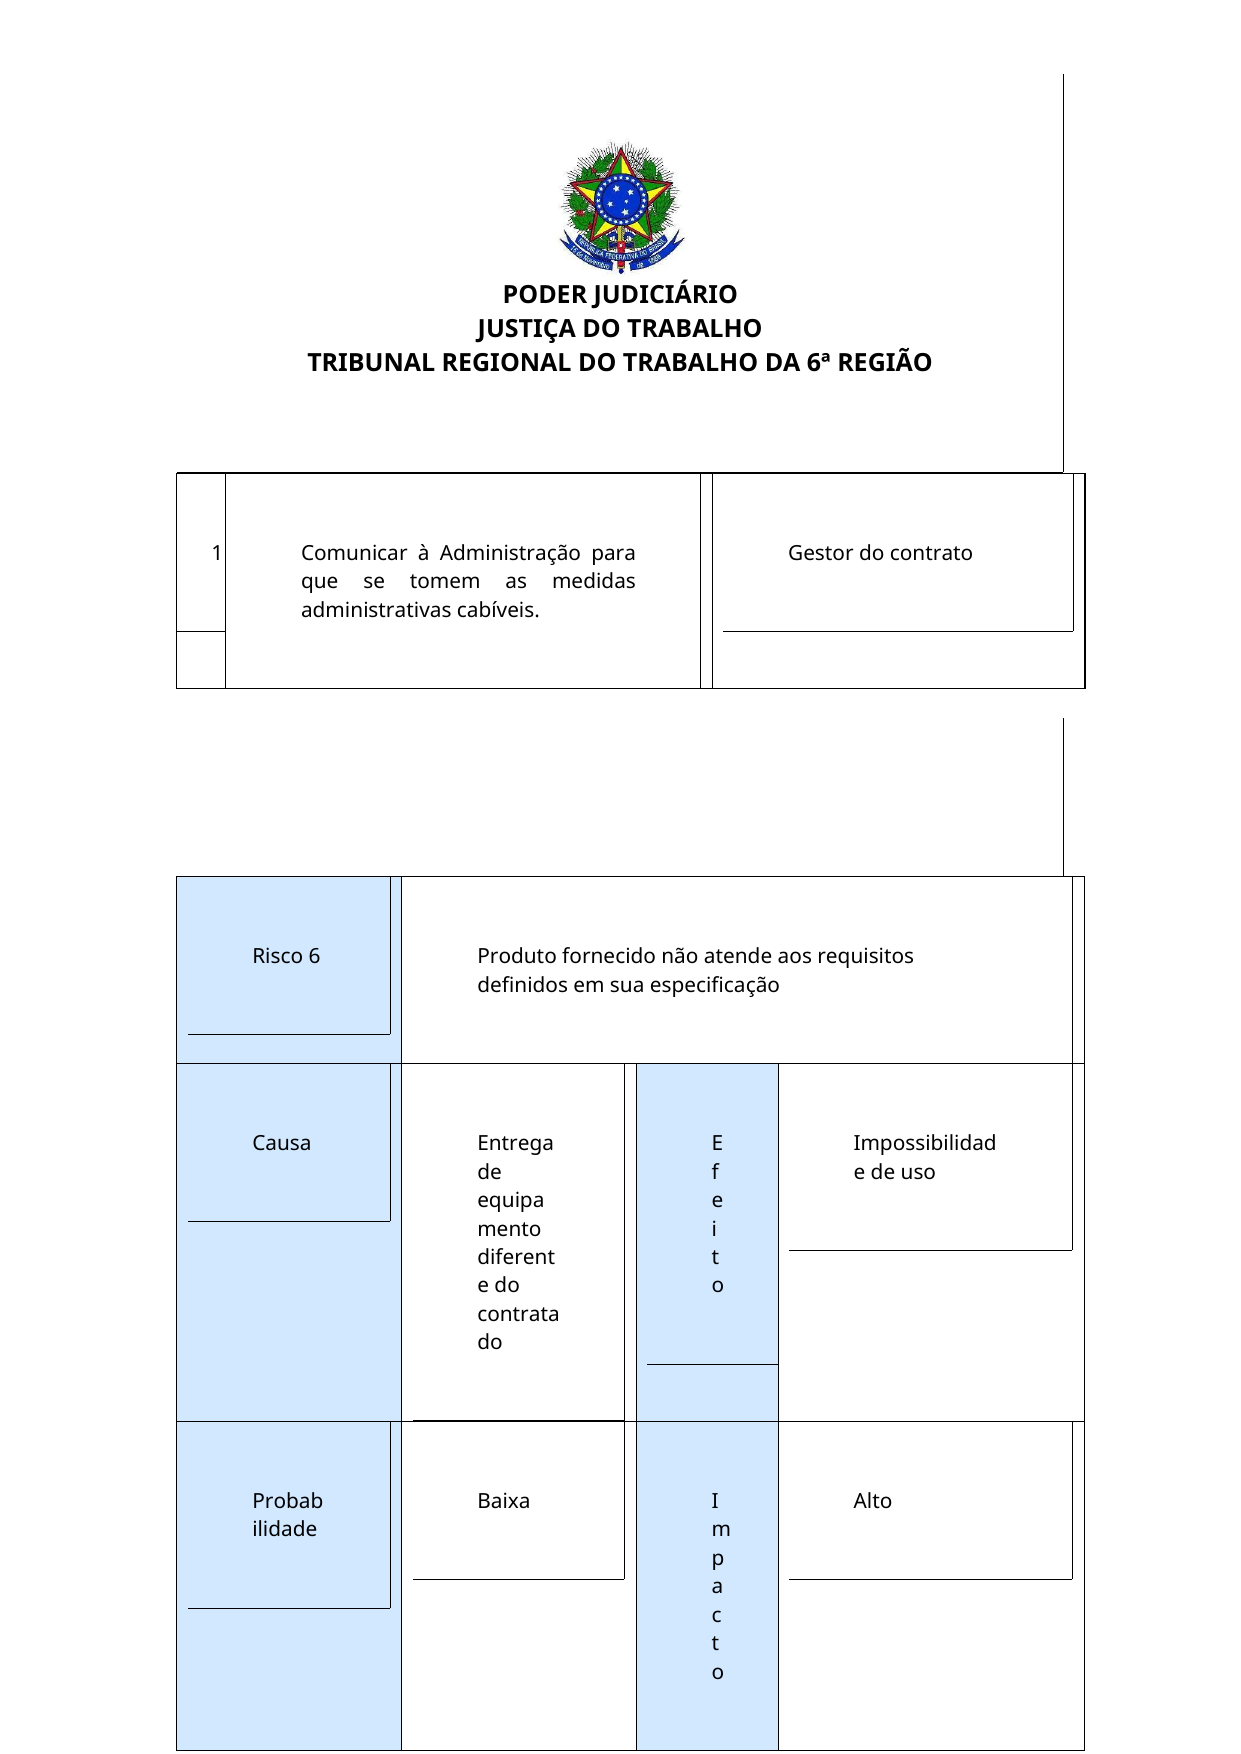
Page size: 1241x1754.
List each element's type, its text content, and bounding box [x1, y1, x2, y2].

table_cell [177, 632, 225, 688]
table_cell Impacto [637, 1422, 778, 1750]
table_cell Efeito [637, 1064, 778, 1421]
table_cell Probabilidade [177, 1422, 401, 1750]
table_cell Comunicar à Administração para que se tomem as medidas administrativas cabíveis. [226, 474, 700, 688]
table_cell [625, 1064, 636, 1421]
table_cell Causa [177, 1064, 401, 1421]
table_header Produto fornecido não atende aos requisitos definidos em sua especificação [402, 877, 1072, 1063]
table_cell Entrega de equipamento diferente do contratado [402, 1064, 624, 1421]
table_cell Baixa [402, 1422, 636, 1750]
table_cell Alto [779, 1422, 1084, 1750]
table_cell Gestor do contrato [713, 474, 1084, 688]
table_cell Impossibilidade de uso [779, 1064, 1084, 1421]
table_header [1073, 877, 1084, 1063]
table_header Risco 6 [177, 877, 401, 1063]
table_cell 1 [177, 474, 225, 631]
table_cell [701, 474, 712, 688]
